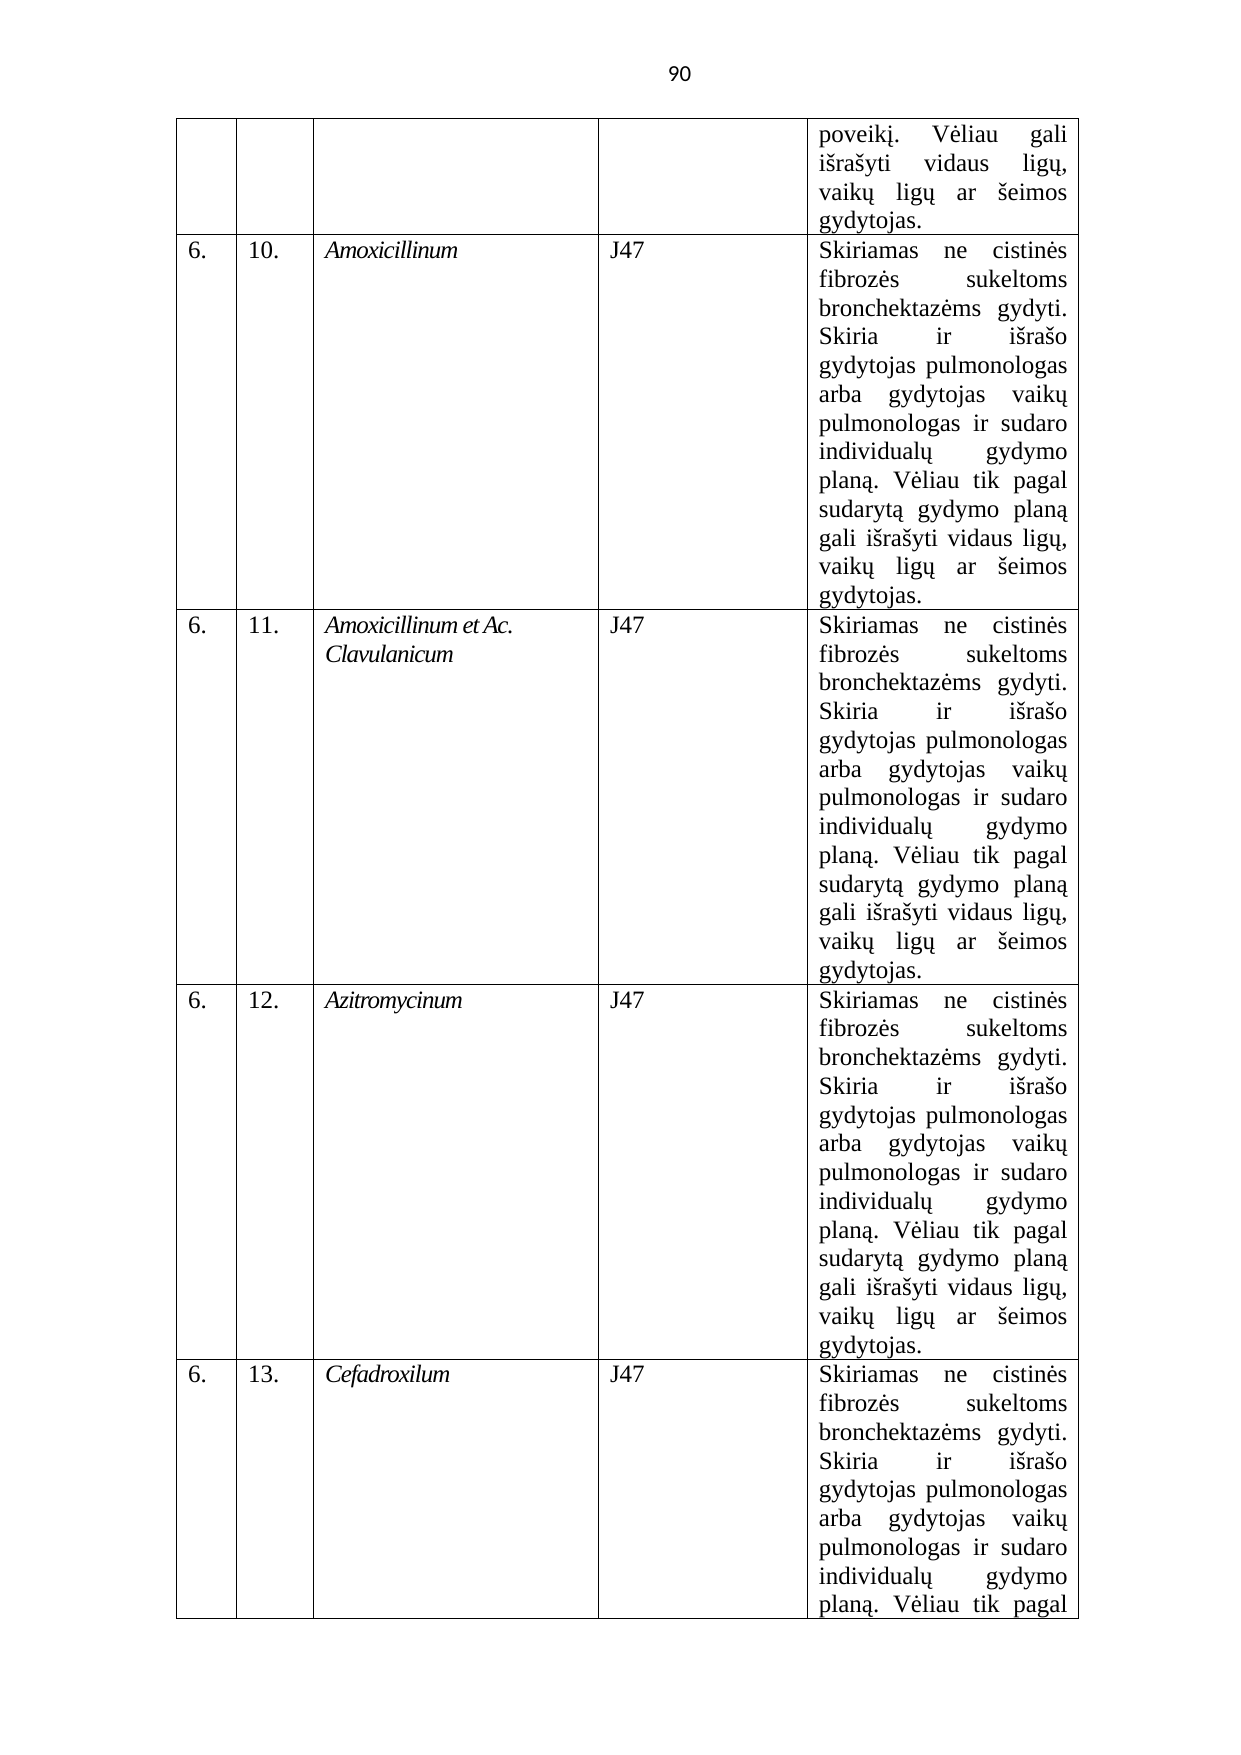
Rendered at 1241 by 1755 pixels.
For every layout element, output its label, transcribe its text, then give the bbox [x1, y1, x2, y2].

table_cell [1109, 234, 1123, 609]
table_cell [1084, 984, 1088, 1358]
table_cell [1084, 234, 1088, 609]
table_cell 12. [237, 985, 313, 1358]
table_cell Skiriamas ne cistinės fibrozės sukeltoms bronchektazėms gydyti. Skiria ir išrašo gydytojas pulmonologas arba gydytojas vaikų pulmonologas ir sudaro individualų gydymo planą. Vėliau tik pagal sudarytą gydymo planą gali išrašyti vidaus ligų, vaikų ligų ar šeimos gydytojas. [808, 610, 1078, 984]
table_cell [1103, 118, 1109, 234]
table_cell [1109, 1359, 1123, 1618]
table_cell poveikį. Vėliau gali išrašyti vidaus ligų, vaikų ligų ar šeimos gydytojas. [808, 119, 1078, 234]
table_cell [1084, 118, 1088, 234]
table_cell [177, 119, 236, 234]
table_cell J47 [599, 985, 807, 1358]
table_cell [1099, 984, 1103, 1358]
table_cell 6. [177, 985, 236, 1358]
table_cell 13. [237, 1360, 313, 1618]
table_cell 6. [177, 610, 236, 984]
table_cell [1099, 609, 1103, 984]
table_cell [1093, 1359, 1099, 1618]
table_cell Amoxicillinum [314, 235, 598, 609]
table_cell J47 [599, 235, 807, 609]
table_cell [1109, 984, 1123, 1358]
table_cell 6. [177, 1360, 236, 1618]
table_cell [1079, 1359, 1083, 1618]
table_cell 11. [237, 610, 313, 984]
table_cell [1103, 609, 1109, 984]
table_cell Skiriamas ne cistinės fibrozės sukeltoms bronchektazėms gydyti. Skiria ir išrašo gydytojas pulmonologas arba gydytojas vaikų pulmonologas ir sudaro individualų gydymo planą. Vėliau tik pagal sudarytą gydymo planą gali išrašyti vidaus ligų, vaikų ligų ar šeimos gydytojas. [808, 985, 1078, 1358]
table_cell [1099, 118, 1103, 234]
table_cell [1099, 1359, 1103, 1618]
table_cell [1084, 609, 1088, 984]
table_cell Skiriamas ne cistinės fibrozės sukeltoms bronchektazėms gydyti. Skiria ir išrašo gydytojas pulmonologas arba gydytojas vaikų pulmonologas ir sudaro individualų gydymo planą. Vėliau tik pagal sudarytą gydymo planą gali išrašyti vidaus ligų, vaikų ligų ar šeimos gydytojas. [808, 235, 1078, 609]
table_cell [1079, 234, 1083, 609]
table_cell [314, 119, 598, 234]
table_cell Skiriamas ne cistinės fibrozės sukeltoms bronchektazėms gydyti. Skiria ir išrašo gydytojas pulmonologas arba gydytojas vaikų pulmonologas ir sudaro individualų gydymo planą. Vėliau tik pagal [808, 1360, 1078, 1618]
table_cell Cefadroxilum [314, 1360, 598, 1618]
table_cell [1079, 984, 1083, 1358]
table_cell Amoxicillinum et Ac. Clavulanicum [314, 610, 598, 984]
table_cell [1109, 609, 1123, 984]
table_cell [599, 119, 807, 234]
table_cell [1079, 118, 1083, 234]
table_cell [1093, 118, 1099, 234]
table_cell [1093, 609, 1099, 984]
table_cell Azitromycinum [314, 985, 598, 1358]
table_cell [237, 119, 313, 234]
table_cell [1093, 234, 1099, 609]
table_cell [1103, 234, 1109, 609]
table_cell J47 [599, 1360, 807, 1618]
table_cell [1103, 984, 1109, 1358]
table_cell [1088, 1359, 1093, 1618]
table_cell [1084, 1359, 1088, 1618]
table_cell [1099, 234, 1103, 609]
table_cell [1103, 1359, 1109, 1618]
table_cell 10. [237, 235, 313, 609]
table_cell [1088, 984, 1093, 1358]
table_cell [1088, 609, 1093, 984]
table_cell J47 [599, 610, 807, 984]
table_cell [1093, 984, 1099, 1358]
table_cell [1088, 118, 1093, 234]
table_cell [1088, 234, 1093, 609]
table_cell 6. [177, 235, 236, 609]
table_cell [1079, 609, 1083, 984]
table_cell [1109, 118, 1123, 234]
